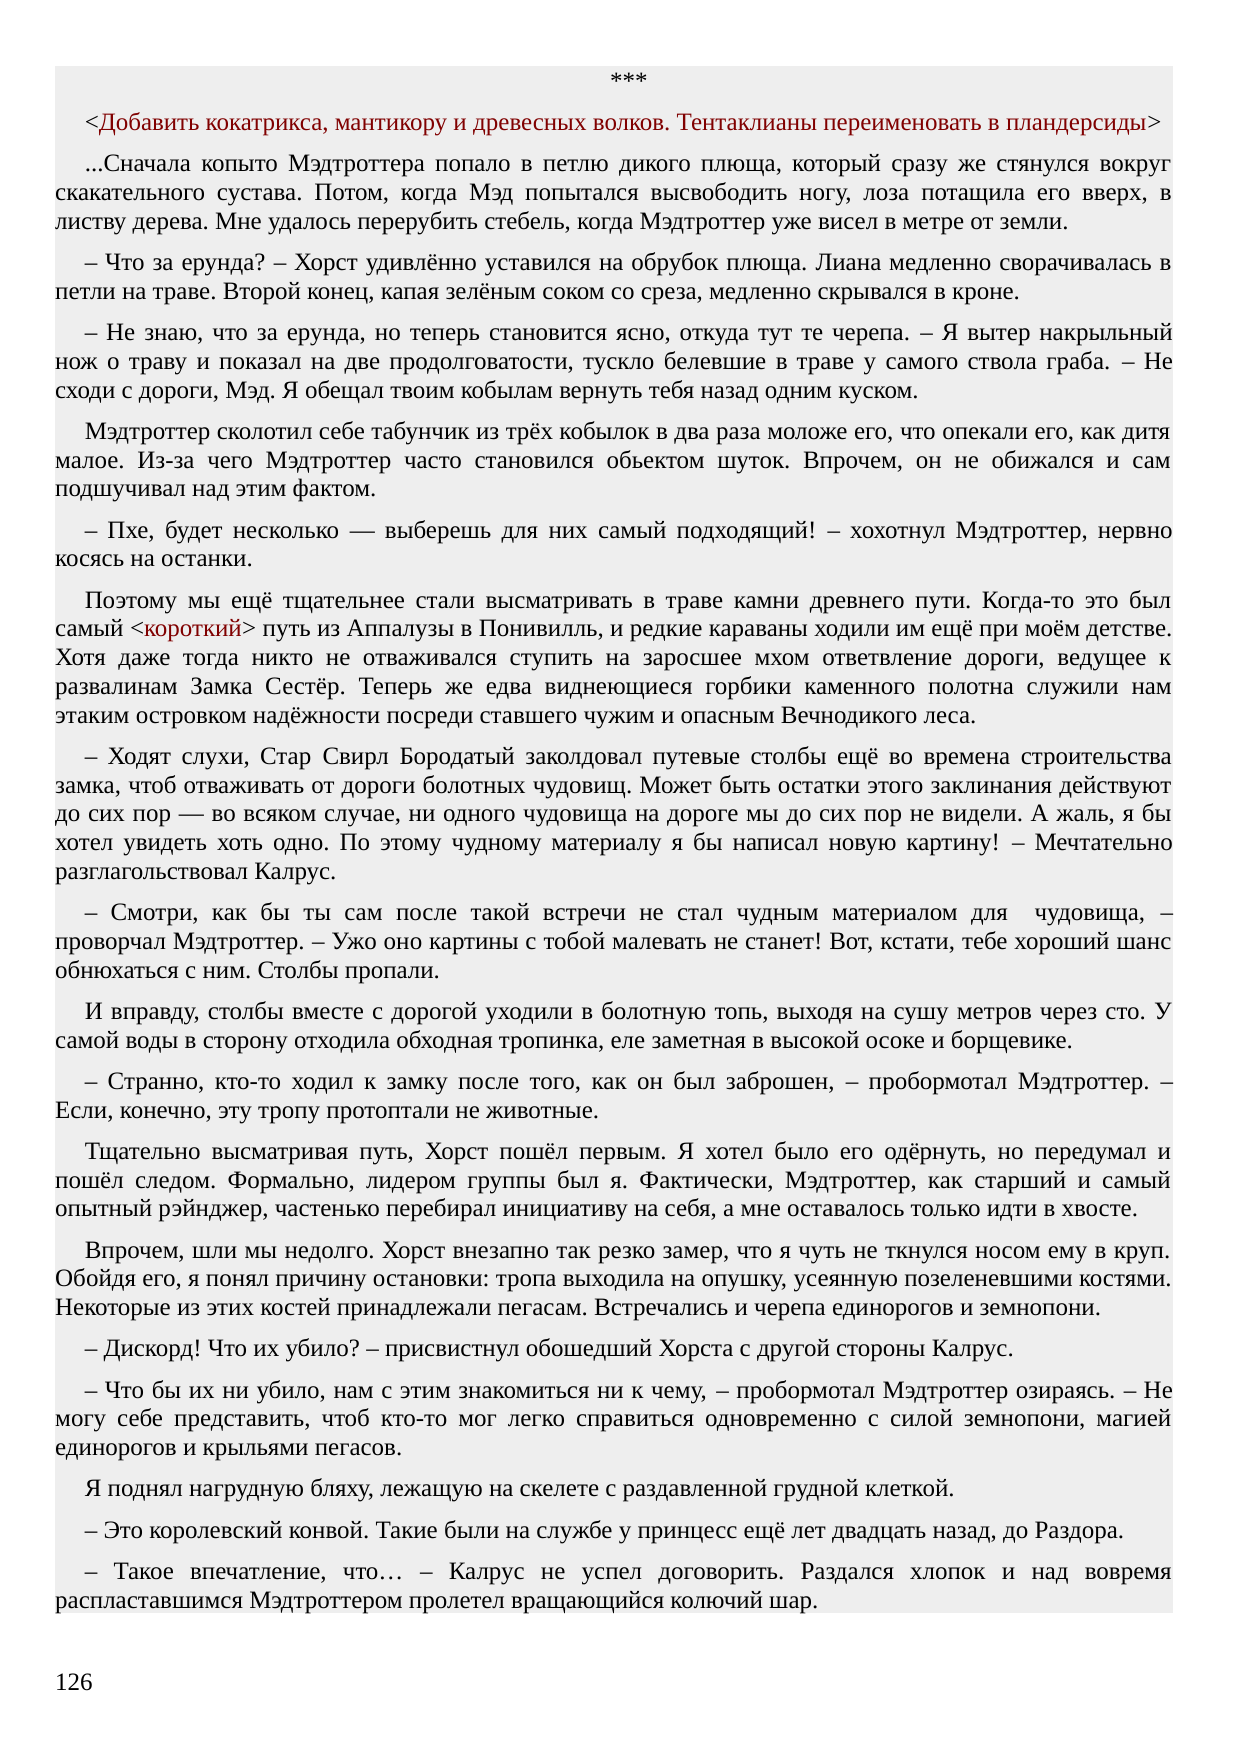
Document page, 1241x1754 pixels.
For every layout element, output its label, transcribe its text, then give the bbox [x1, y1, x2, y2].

text Мэдтроттер сколотил себе табунчик из трёх кобылок в два раза моложе его, что опекали его, как дитя малое. Из-за чего Мэдтроттер часто становился обьектом шуток. Впрочем, он не обижался и сам подшучивал над этим фактом. [55, 416, 1173, 502]
text Тщательно высматривая путь, Хорст пошёл первым. Я хотел было его одёрнуть, но передумал и пошёл следом. Формально, лидером группы был я. Фактически, Мэдтроттер, как старший и самый опытный рэйнджер, частенько перебирал инициативу на себя, а мне оставалось только идти в хвосте. [55, 1136, 1173, 1222]
text – Пхе, будет несколько — выберешь для них самый подходящий! – хохотнул Мэдтроттер, нервно косясь на останки. [55, 515, 1173, 572]
text – Это королевский конвой. Такие были на службе у принцесс ещё лет двадцать назад, до Раздора. [55, 1515, 1173, 1543]
text – Не знаю, что за ерунда, но теперь становится ясно, откуда тут те черепа. – Я вытер накрыльный нож о траву и показал на две продолговатости, тускло белевшие в траве у самого ствола граба. – Не сходи с дороги, Мэд. Я обещал твоим кобылам вернуть тебя назад одним куском. [55, 317, 1173, 403]
text Поэтому мы ещё тщательнее стали высматривать в траве камни древнего пути. Когда-то это был самый <короткий> путь из Аппалузы в Понивилль, и редкие караваны ходили им ещё при моём детстве. Хотя даже тогда никто не отваживался ступить на заросшее мхом ответвление дороги, ведущее к развалинам Замка Сестёр. Теперь же едва виднеющиеся горбики каменного полотна служили нам этаким островком надёжности посреди ставшего чужим и опасным Вечнодикого леса. [55, 585, 1173, 728]
text – Такое впечатление, что… – Калрус не успел договорить. Раздался хлопок и над вовремя распластавшимся Мэдтроттером пролетел вращающийся колючий шар. [55, 1556, 1173, 1613]
text И вправду, столбы вместе с дорогой уходили в болотную топь, выходя на сушу метров через сто. У самой воды в сторону отходила обходная тропинка, еле заметная в высокой осоке и борщевике. [55, 996, 1173, 1053]
text ...Сначала копыто Мэдтроттера попало в петлю дикого плюща, который сразу же стянулся вокруг скакательного сустава. Потом, когда Мэд попытался высвободить ногу, лоза потащила его вверх, в листву дерева. Мне удалось перерубить стебель, когда Мэдтроттер уже висел в метре от земли. [55, 148, 1173, 235]
text – Что бы их ни убило, нам с этим знакомиться ни к чему, – пробормотал Мэдтроттер озираясь. – Не могу себе представить, чтоб кто-то мог легко справиться одновременно с силой земнопони, магией единорогов и крыльями пегасов. [55, 1375, 1173, 1461]
text *** [55, 66, 1173, 95]
text – Ходят слухи, Стар Cвирл Бородатый заколдовал путевые столбы ещё во времена строительства замка, чтоб отваживать от дороги болотных чудовищ. Может быть остатки этого заклинания действуют до сих пор — во всяком случае, ни одного чудовища на дороге мы до сих пор не видели. А жаль, я бы хотел увидеть хоть одно. По этому чудному материалу я бы написал новую картину! – Мечтательно разглагольствовал Калрус. [55, 741, 1173, 885]
text – Странно, кто-то ходил к замку после того, как он был заброшен, – пробормотал Мэдтроттер. – Если, конечно, эту тропу протоптали не животные. [55, 1066, 1173, 1123]
text – Смотри, как бы ты сам после такой встречи не стал чудным материалом для чудовища, – проворчал Мэдтроттер. – Ужо оно картины с тобой малевать не станет! Вот, кстати, тебе хороший шанс обнюхаться с ним. Столбы пропали. [55, 897, 1173, 983]
text – Что за ерунда? – Хорст удивлённо уставился на обрубок плюща. Лиана медленно сворачивалась в петли на траве. Второй конец, капая зелёным соком со среза, медленно скрывался в кроне. [55, 247, 1173, 305]
text <Добавить кокатрикса, мантикору и древесных волков. Тентаклианы переименовать в пландерсиды> [55, 107, 1173, 136]
text Я поднял нагрудную бляху, лежащую на скелете с раздавленной грудной клеткой. [55, 1473, 1173, 1502]
text Впрочем, шли мы недолго. Хорст внезапно так резко замер, что я чуть не ткнулся носом ему в круп. Обойдя его, я понял причину остановки: тропа выходила на опушку, усеянную позеленевшими костями. Некоторые из этих костей принадлежали пегасам. Встречались и черепа единорогов и земнопони. [55, 1235, 1173, 1321]
text – Дискорд! Что их убило? – присвистнул обошедший Хорста с другой стороны Калрус. [55, 1333, 1173, 1362]
